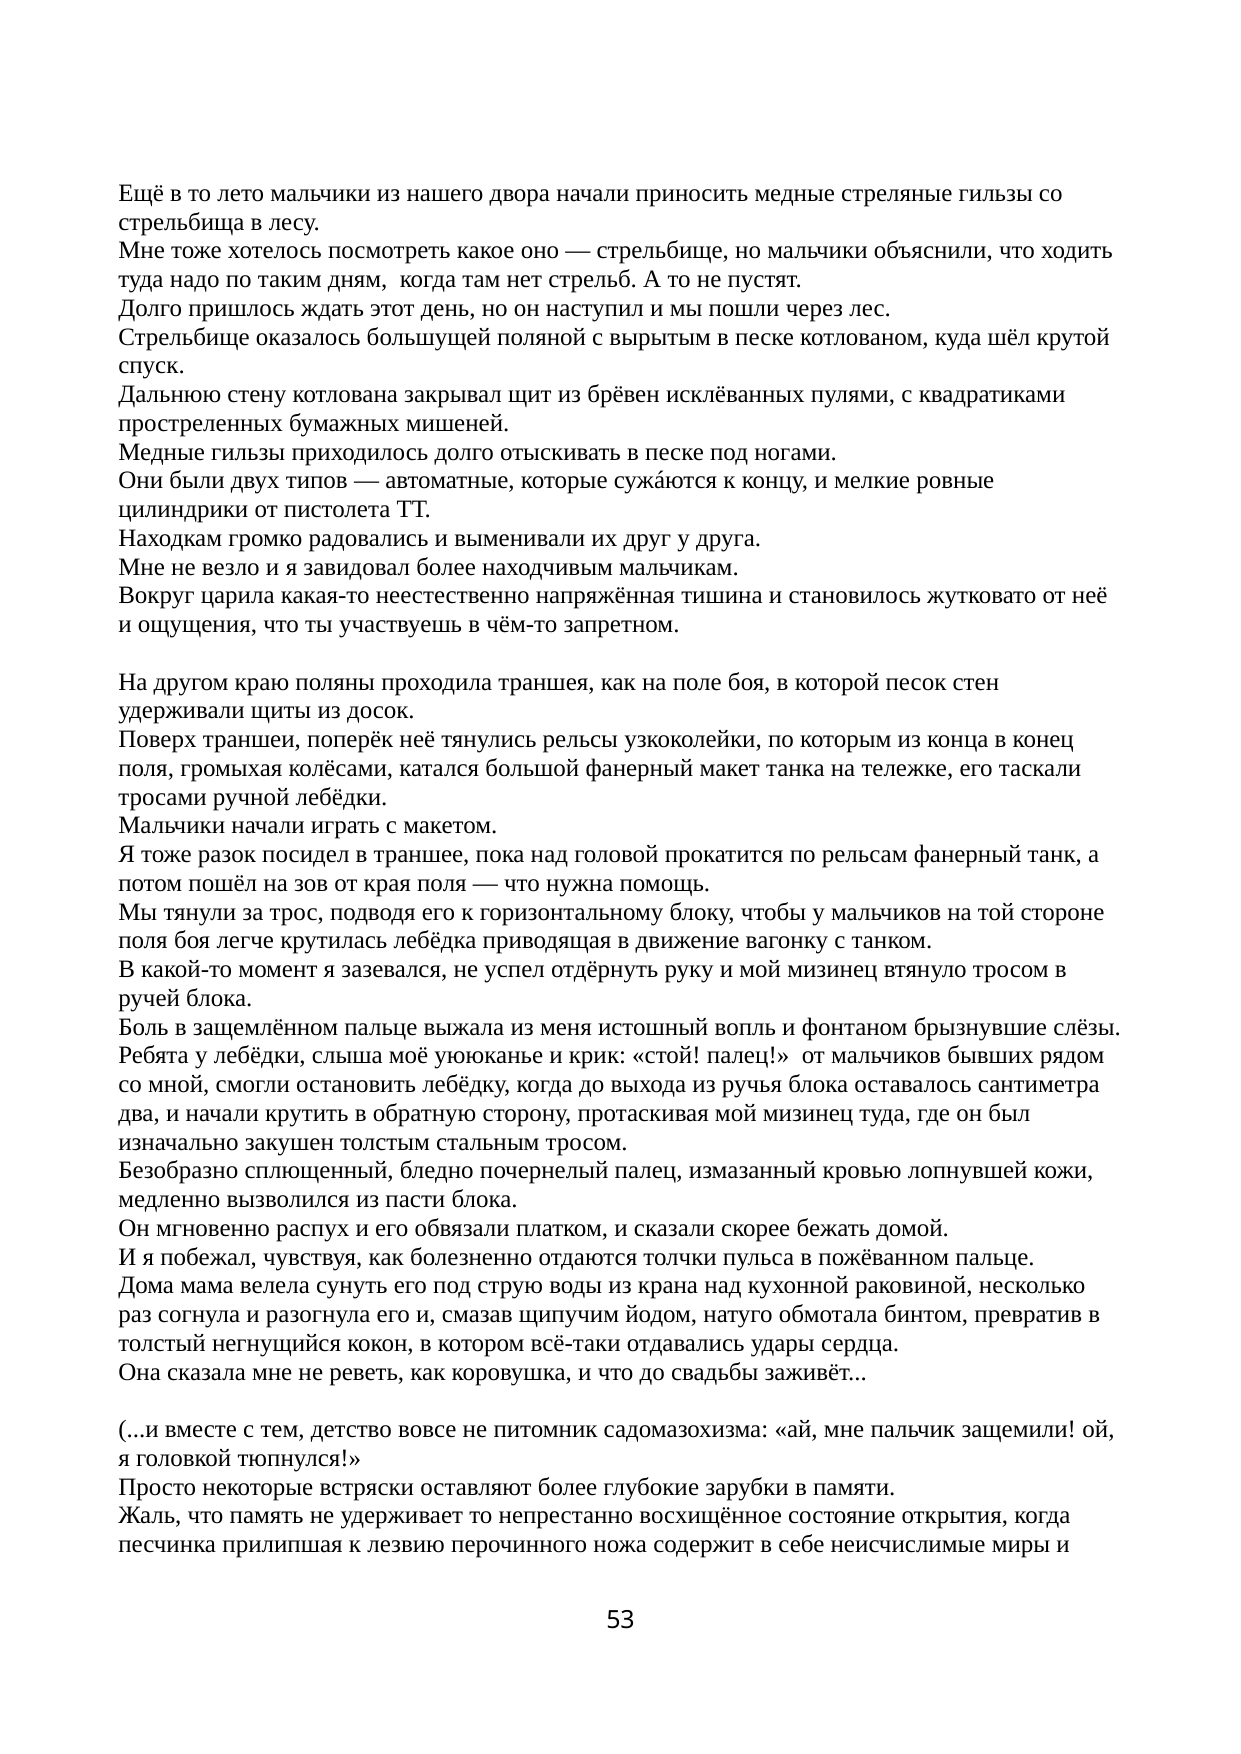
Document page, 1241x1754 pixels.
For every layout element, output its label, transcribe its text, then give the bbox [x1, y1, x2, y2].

text И я побежал, чувствуя, как болезненно отдаются толчки пульса в пожёванном пальце. [118, 1242, 1122, 1271]
text Мы тянули за трос, подводя его к горизонтальному блоку, чтобы у мальчиков на той стороне поля боя легче крутилась лебёдка приводящая в движение вагонку с танком. [118, 897, 1122, 954]
text Жаль, что память не удерживает то непрестанно восхищённое состояние открытия, когда песчинка прилипшая к лезвию перочинного ножа содержит в себе неисчислимые миры и [118, 1501, 1122, 1558]
text Мне не везло и я завидовал более находчивым мальчикам. [118, 552, 1122, 581]
text Поверх траншеи, поперёк неё тянулись рельсы узкоколейки, по которым из конца в конец поля, громыхая колёсами, катался большой фанерный макет танка на тележке, его таскали тросами ручной лебёдки. [118, 724, 1122, 811]
text Находкам громко радовались и выменивали их друг у друга. [118, 523, 1122, 552]
text Вокруг царила какая-то неестественно напряжённая тишина и становилось жутковато от неё и ощущения, что ты участвуешь в чём-то запретном. [118, 581, 1122, 638]
text Дома мама велела сунуть его под струю воды из крана над кухонной раковиной, несколько раз согнула и разогнула его и, смазав щипучим йодом, натуго обмотала бинтом, превратив в толстый негнущийся кокон, в котором всё-таки отдавались удары сердца. [118, 1271, 1122, 1357]
text В какой-то момент я зазевался, не успел отдёрнуть руку и мой мизинец втянуло тросом в ручей блока. [118, 954, 1122, 1012]
text Долго пришлось ждать этот день, но он наступил и мы пошли через лес. [118, 293, 1122, 322]
text Стрельбище оказалось большущей поляной с вырытым в песке котлованом, куда шёл крутой спуск. [118, 322, 1122, 379]
text Просто некоторые встряски оставляют более глубокие зарубки в памяти. [118, 1472, 1122, 1501]
text Боль в защемлённом пальце выжала из меня истошный вопль и фонтаном брызнувшие слёзы. [118, 1012, 1122, 1041]
text Ребята у лебёдки, слыша моё уююканье и крик: «стой! палец!» от мальчиков бывших рядом со мной, смогли остановить лебёдку, когда до выхода из ручья блока оставалось сантиметра два, и начали крутить в обратную сторону, протаскивая мой мизинец туда, где он был изначально закушен толстым стальным тросом. [118, 1041, 1122, 1156]
text Он мгновенно распух и его обвязали платком, и сказали скорее бежать домой. [118, 1213, 1122, 1242]
text Медные гильзы приходилось долго отыскивать в песке под ногами. [118, 437, 1122, 466]
text (...и вместе с тем, детство вовсе не питомник садомазохизма: «ай, мне пальчик защемили! ой, я головкой тюпнулся!» [118, 1414, 1122, 1472]
text На другом краю поляны проходила траншея, как на поле боя, в которой песок стен удерживали щиты из досок. [118, 667, 1122, 724]
text Я тоже разок посидел в траншее, пока над головой прокатится по рельсам фанерный танк, а потом пошёл на зов от края поля — что нужна помощь. [118, 839, 1122, 897]
text Она сказала мне не реветь, как коровушка, и что до свадьбы заживёт... [118, 1357, 1122, 1386]
text Безобразно сплющенный, бледно почернелый палец, измазанный кровью лопнувшей кожи, медленно вызволился из пасти блока. [118, 1156, 1122, 1213]
text Они были двух типов — автоматные, которые сужáются к концу, и мелкие ровные цилиндрики от пистолета ТТ. [118, 466, 1122, 523]
text Ещё в то лето мальчики из нашего двора начали приносить медные стреляные гильзы со стрельбища в лесу. [118, 178, 1122, 236]
text Мальчики начали играть с макетом. [118, 811, 1122, 839]
text Дальнюю стену котлована закрывал щит из брёвен исклёванных пулями, с квадратиками простреленных бумажных мишеней. [118, 379, 1122, 437]
text Мне тоже хотелось посмотреть какое оно — стрельбище, но мальчики объяснили, что ходить туда надо по таким дням, когда там нет стрельб. А то не пустят. [118, 236, 1122, 293]
